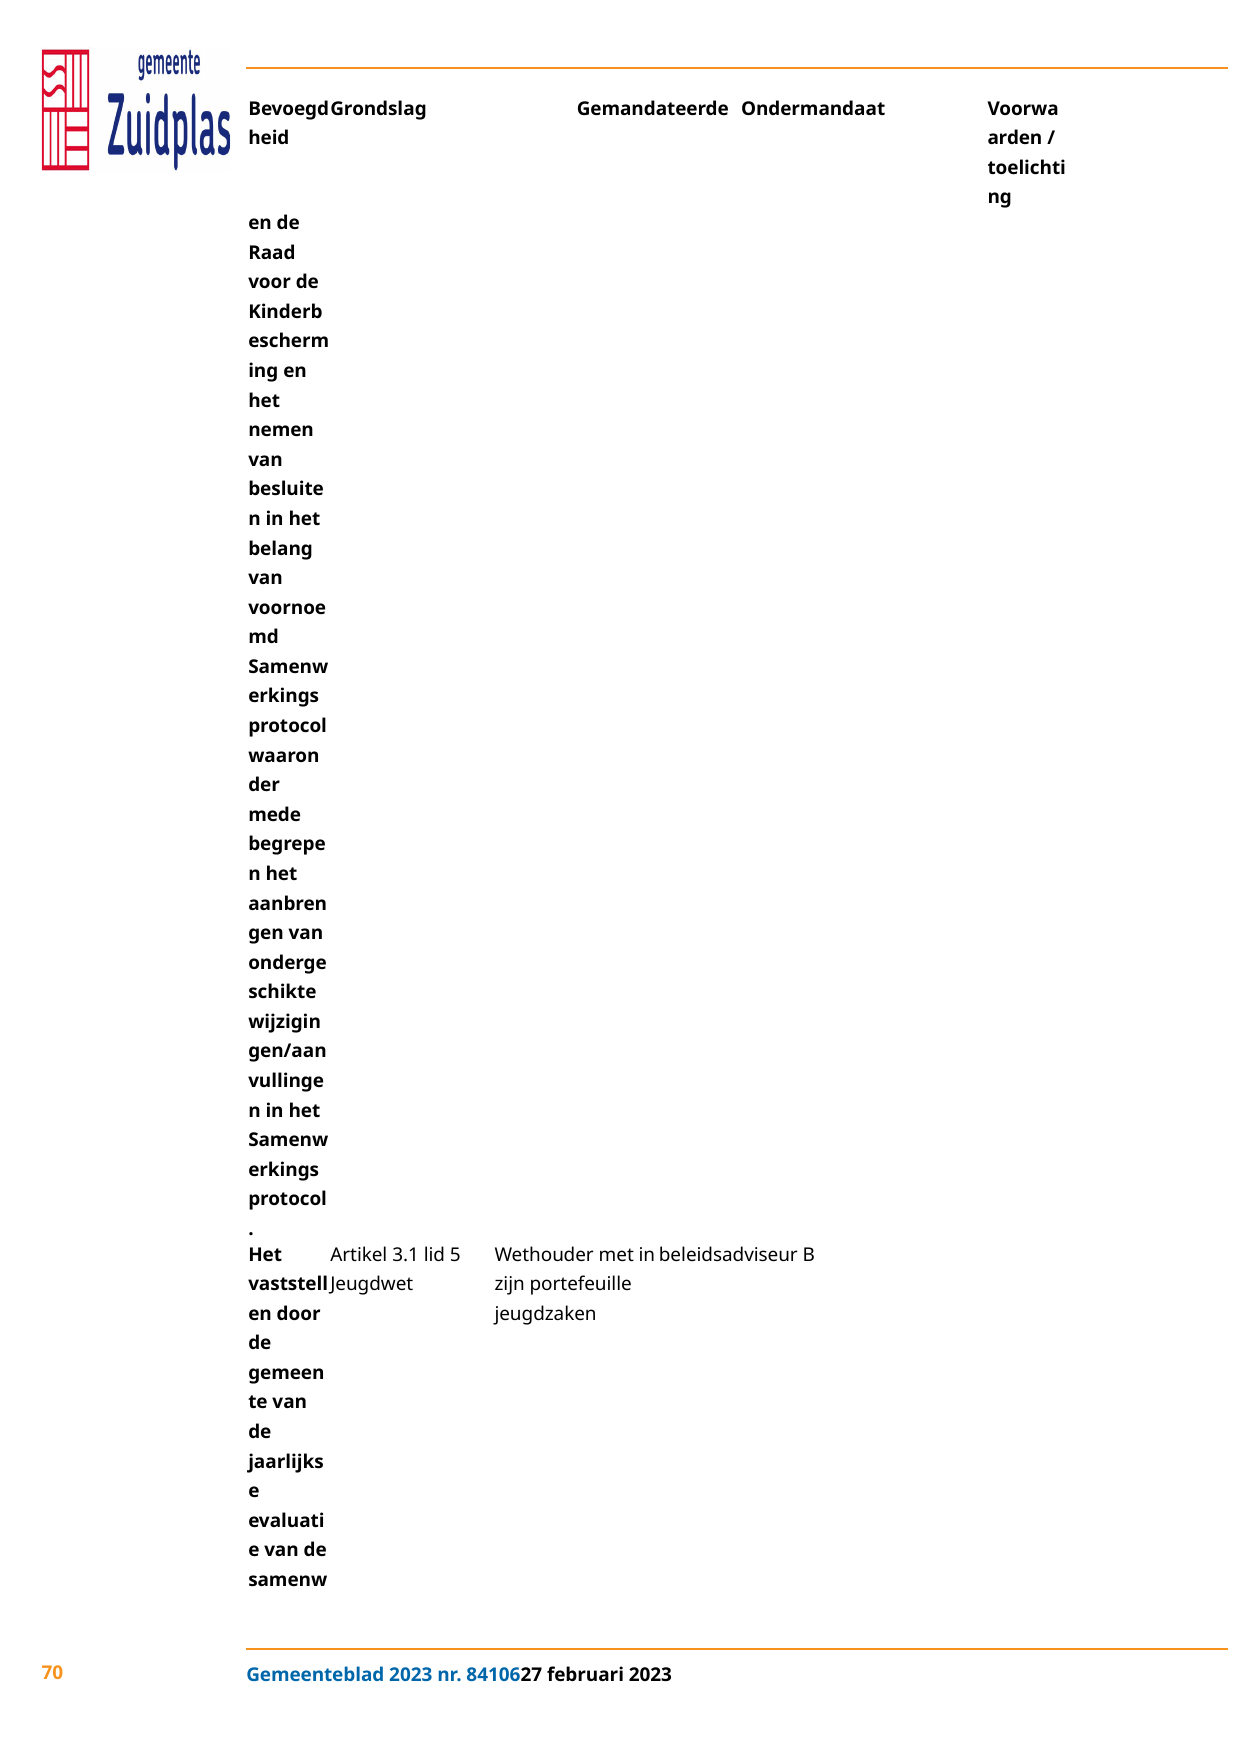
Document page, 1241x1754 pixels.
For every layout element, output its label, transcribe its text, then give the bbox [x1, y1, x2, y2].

table_cell [823, 1241, 1152, 1592]
table_cell [659, 209, 823, 1241]
table_header Ondermandaat [741, 95, 987, 209]
picture [41, 47, 231, 172]
table_header Bevoegdheid [248, 95, 330, 209]
table_header Grondslag [330, 95, 577, 209]
table_header Gemandateerde [577, 95, 741, 209]
table_cell en de Raad voor de Kinderbescherming en het nemen van besluiten in het belang van voornoemd Samenwerkingsprotocol waaronder mede begrepen het aanbrengen van ondergeschikte wijzigingen/aanvullingen in het Samenwerkingsprotocol. [248, 209, 330, 1241]
table_cell Het vaststellen door de gemeente van de jaarlijkse evaluatie van de samenw [248, 1241, 330, 1592]
table_cell Wethouder met in zijn portefeuille jeugdzaken [494, 1241, 659, 1592]
table_cell [330, 209, 494, 1241]
table_cell beleidsadviseur B [659, 1241, 823, 1592]
table_cell [823, 209, 1152, 1241]
table_cell Artikel 3.1 lid 5 Jeugdwet [330, 1241, 494, 1592]
table_header [1069, 95, 1152, 209]
table_header Voorwaarden / toelichting [987, 95, 1069, 209]
table_cell [494, 209, 659, 1241]
